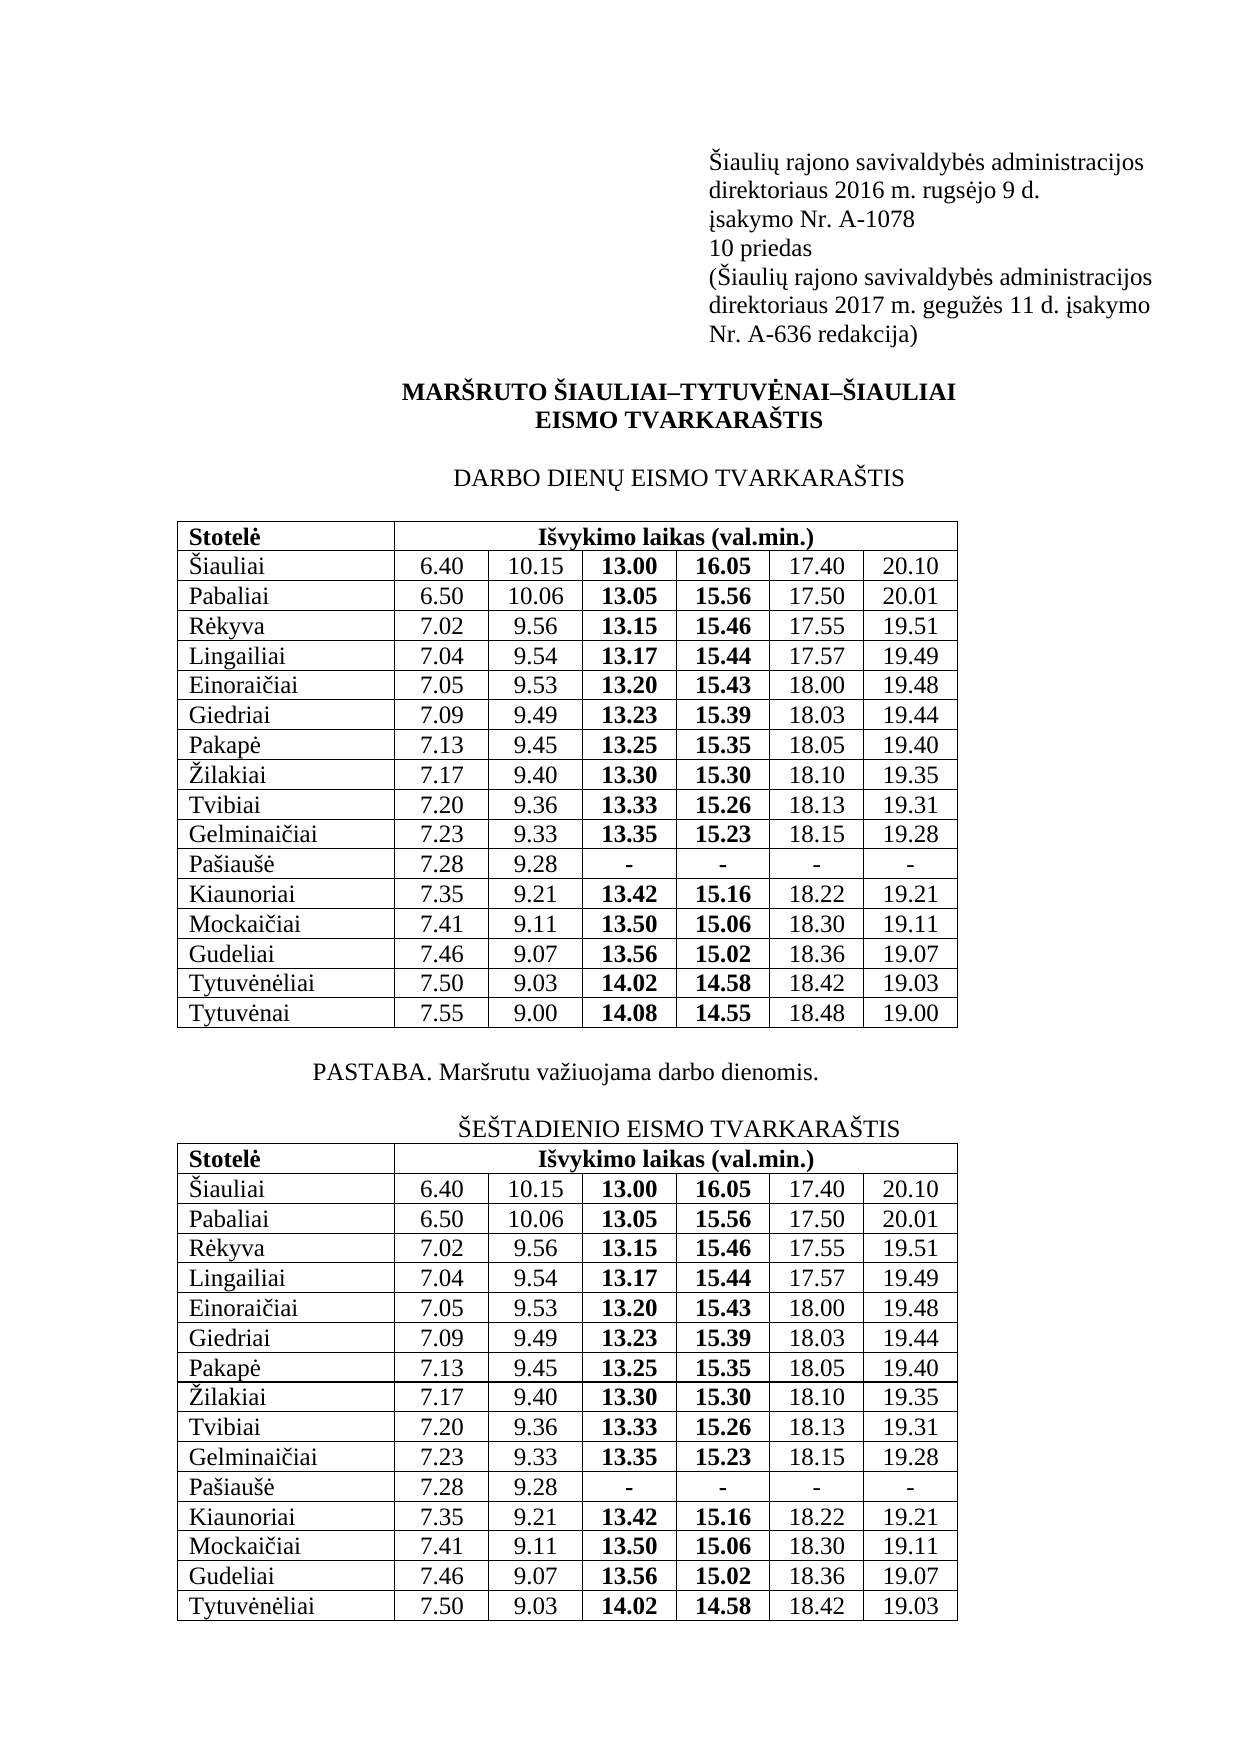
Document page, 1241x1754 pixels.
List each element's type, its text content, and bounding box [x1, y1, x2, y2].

table_cell 15.46 [677, 611, 769, 640]
table_cell 17.40 [770, 551, 863, 580]
table_cell Kiaunoriai [178, 1502, 394, 1530]
table_cell 17.55 [770, 611, 863, 640]
table_cell Giedriai [178, 700, 394, 729]
table_cell 19.35 [864, 760, 957, 789]
table_cell 16.05 [677, 551, 769, 580]
table_cell - [864, 1472, 957, 1501]
table_cell Pabaliai [178, 1204, 394, 1232]
text (Šiaulių rajono savivaldybės administracijos direktoriaus 2017 m. gegužės 11 d. įsakymo [709, 262, 1181, 319]
text PASTABA. Maršrutu važiuojama darbo dienomis. [177, 1057, 1181, 1086]
table_cell 15.06 [677, 909, 769, 938]
table_cell 18.42 [770, 1591, 863, 1620]
table_cell 16.05 [677, 1174, 769, 1203]
table_cell 9.28 [489, 849, 582, 878]
text įsakymo Nr. A-1078 [709, 204, 1181, 233]
table_cell 9.36 [489, 790, 582, 818]
table_cell 15.44 [677, 1263, 769, 1292]
table_cell 7.41 [395, 909, 488, 938]
table_cell 13.30 [583, 1383, 676, 1411]
table_cell 13.20 [583, 671, 676, 699]
table_cell 7.05 [395, 671, 488, 699]
table_cell 9.03 [489, 1591, 582, 1620]
table_cell 15.35 [677, 730, 769, 759]
table_cell 6.40 [395, 1174, 488, 1203]
text Nr. A-636 redakcija) [709, 319, 1181, 348]
table_cell 7.09 [395, 1323, 488, 1352]
table_cell 13.35 [583, 820, 676, 848]
table_cell 7.46 [395, 939, 488, 967]
table_cell 19.03 [864, 1591, 957, 1620]
table_cell Lingailiai [178, 641, 394, 669]
table_cell 18.13 [770, 790, 863, 818]
table_cell 7.46 [395, 1561, 488, 1590]
table_cell 13.42 [583, 1502, 676, 1530]
table_cell 19.11 [864, 909, 957, 938]
table_cell 9.07 [489, 1561, 582, 1590]
table_cell 7.02 [395, 1234, 488, 1262]
table_cell 17.50 [770, 581, 863, 610]
table_cell Žilakiai [178, 760, 394, 789]
text EISMO TVARKARAŠTIS [177, 406, 1181, 434]
table_cell 9.56 [489, 611, 582, 640]
table_cell 6.50 [395, 1204, 488, 1232]
table_cell 14.55 [677, 998, 769, 1027]
table_cell 15.35 [677, 1353, 769, 1381]
table_cell 13.20 [583, 1293, 676, 1322]
table_cell 19.07 [864, 939, 957, 967]
table_cell 13.56 [583, 1561, 676, 1590]
table_header Stotelė [178, 522, 394, 550]
table_cell 19.40 [864, 730, 957, 759]
table_cell 9.49 [489, 1323, 582, 1352]
table_cell 19.48 [864, 671, 957, 699]
table_cell 7.20 [395, 1412, 488, 1441]
table_cell 15.30 [677, 760, 769, 789]
table_cell Tytuvėnai [178, 998, 394, 1027]
table_cell 15.43 [677, 1293, 769, 1322]
table_cell 19.51 [864, 611, 957, 640]
table_cell 15.44 [677, 641, 769, 669]
table_cell 10.15 [489, 551, 582, 580]
table_cell 18.22 [770, 1502, 863, 1530]
table_cell 10.06 [489, 1204, 582, 1232]
table_cell Šiauliai [178, 551, 394, 580]
table_cell 20.01 [864, 581, 957, 610]
table_cell 18.22 [770, 879, 863, 908]
table_cell 18.05 [770, 1353, 863, 1381]
table_cell 18.15 [770, 820, 863, 848]
table_cell 7.35 [395, 879, 488, 908]
text DARBO DIENŲ EISMO TVARKARAŠTIS [177, 463, 1181, 492]
table_cell 14.08 [583, 998, 676, 1027]
table_cell 14.58 [677, 1591, 769, 1620]
table_cell 7.35 [395, 1502, 488, 1530]
table_cell 13.42 [583, 879, 676, 908]
table_cell 19.40 [864, 1353, 957, 1381]
table_cell 9.36 [489, 1412, 582, 1441]
table_cell 19.21 [864, 1502, 957, 1530]
table_cell Gudeliai [178, 939, 394, 967]
table_cell 18.30 [770, 909, 863, 938]
table_cell 9.00 [489, 998, 582, 1027]
table_cell Tvibiai [178, 1412, 394, 1441]
table_cell Tytuvėnėliai [178, 1591, 394, 1620]
table_cell - [677, 1472, 769, 1501]
table_cell 19.31 [864, 790, 957, 818]
table_cell 19.03 [864, 969, 957, 997]
table_cell 7.50 [395, 1591, 488, 1620]
table_cell 15.43 [677, 671, 769, 699]
table_cell 9.33 [489, 820, 582, 848]
table_cell 18.36 [770, 939, 863, 967]
table_cell - [677, 849, 769, 878]
table_cell 7.13 [395, 1353, 488, 1381]
table_cell 7.23 [395, 820, 488, 848]
table_cell 19.21 [864, 879, 957, 908]
table_cell 13.00 [583, 1174, 676, 1203]
table_header Išvykimo laikas (val.min.) [395, 522, 957, 550]
table_cell Šiauliai [178, 1174, 394, 1203]
table_cell 7.28 [395, 1472, 488, 1501]
table_cell Rėkyva [178, 1234, 394, 1262]
table_cell Pakapė [178, 730, 394, 759]
text MARŠRUTO ŠIAULIAI–TYTUVĖNAI–ŠIAULIAI [177, 377, 1181, 406]
table_cell 15.02 [677, 939, 769, 967]
table_cell 9.56 [489, 1234, 582, 1262]
table_cell 20.01 [864, 1204, 957, 1232]
table_cell 13.50 [583, 909, 676, 938]
table_cell 13.35 [583, 1442, 676, 1471]
table_cell 15.16 [677, 879, 769, 908]
table_cell 7.50 [395, 969, 488, 997]
table_cell 9.40 [489, 1383, 582, 1411]
table_cell 13.17 [583, 641, 676, 669]
text ŠEŠTADIENIO EISMO TVARKARAŠTIS [177, 1114, 1181, 1143]
table_cell Lingailiai [178, 1263, 394, 1292]
table_cell Pabaliai [178, 581, 394, 610]
table_cell 9.40 [489, 760, 582, 789]
table_cell 15.06 [677, 1531, 769, 1560]
table_cell 13.23 [583, 700, 676, 729]
table_cell 18.15 [770, 1442, 863, 1471]
table_cell 9.11 [489, 1531, 582, 1560]
table_cell Mockaičiai [178, 1531, 394, 1560]
table_cell 18.48 [770, 998, 863, 1027]
table_cell Žilakiai [178, 1383, 394, 1411]
table_cell Pašiaušė [178, 849, 394, 878]
table_cell Kiaunoriai [178, 879, 394, 908]
table_cell Gelminaičiai [178, 1442, 394, 1471]
table_cell 13.05 [583, 1204, 676, 1232]
table_cell - [770, 849, 863, 878]
table_cell 6.50 [395, 581, 488, 610]
table_cell 9.54 [489, 1263, 582, 1292]
table_cell 20.10 [864, 551, 957, 580]
table_cell 19.48 [864, 1293, 957, 1322]
table_cell 15.26 [677, 1412, 769, 1441]
table_cell 19.49 [864, 1263, 957, 1292]
table_cell Einoraičiai [178, 1293, 394, 1322]
table_cell 18.00 [770, 671, 863, 699]
table_cell Rėkyva [178, 611, 394, 640]
table_cell 10.06 [489, 581, 582, 610]
table_cell 7.23 [395, 1442, 488, 1471]
table_cell 9.11 [489, 909, 582, 938]
table_cell 15.39 [677, 1323, 769, 1352]
table_cell - [583, 1472, 676, 1501]
table_header Išvykimo laikas (val.min.) [395, 1144, 957, 1173]
table_cell 7.04 [395, 1263, 488, 1292]
table_cell 9.07 [489, 939, 582, 967]
table_cell 9.21 [489, 879, 582, 908]
table_cell 7.05 [395, 1293, 488, 1322]
table_cell 6.40 [395, 551, 488, 580]
table_cell 9.28 [489, 1472, 582, 1501]
table_cell 18.42 [770, 969, 863, 997]
table_cell 15.23 [677, 820, 769, 848]
table_cell 13.15 [583, 611, 676, 640]
table_cell 15.56 [677, 581, 769, 610]
table_cell 13.00 [583, 551, 676, 580]
table_cell Gudeliai [178, 1561, 394, 1590]
table_cell 13.17 [583, 1263, 676, 1292]
table_cell 17.57 [770, 641, 863, 669]
table_cell 18.30 [770, 1531, 863, 1560]
table_cell 15.23 [677, 1442, 769, 1471]
table_cell 15.26 [677, 790, 769, 818]
table_cell 13.23 [583, 1323, 676, 1352]
table_cell 18.36 [770, 1561, 863, 1590]
table_cell Einoraičiai [178, 671, 394, 699]
table_cell 13.33 [583, 1412, 676, 1441]
table_cell 9.45 [489, 1353, 582, 1381]
table_cell 17.57 [770, 1263, 863, 1292]
table_cell Mockaičiai [178, 909, 394, 938]
table_cell 7.09 [395, 700, 488, 729]
table_cell 15.39 [677, 700, 769, 729]
table_cell 9.21 [489, 1502, 582, 1530]
table_cell 18.10 [770, 760, 863, 789]
table_cell 15.30 [677, 1383, 769, 1411]
table_cell Gelminaičiai [178, 820, 394, 848]
table_cell 17.40 [770, 1174, 863, 1203]
table_cell 19.28 [864, 1442, 957, 1471]
table_cell Tytuvėnėliai [178, 969, 394, 997]
table_cell 7.17 [395, 1383, 488, 1411]
table_cell 20.10 [864, 1174, 957, 1203]
table_cell 13.15 [583, 1234, 676, 1262]
table_cell Pašiaušė [178, 1472, 394, 1501]
table_cell 18.03 [770, 1323, 863, 1352]
table_cell 19.28 [864, 820, 957, 848]
table_cell 13.30 [583, 760, 676, 789]
table_cell 9.33 [489, 1442, 582, 1471]
table_cell 18.13 [770, 1412, 863, 1441]
table_cell 14.02 [583, 969, 676, 997]
table_cell 18.03 [770, 700, 863, 729]
table_cell 15.46 [677, 1234, 769, 1262]
table_cell 9.54 [489, 641, 582, 669]
table_cell Giedriai [178, 1323, 394, 1352]
table_cell 9.03 [489, 969, 582, 997]
table_cell 7.28 [395, 849, 488, 878]
table_cell 9.45 [489, 730, 582, 759]
table_cell 14.58 [677, 969, 769, 997]
text 10 priedas [709, 233, 1181, 262]
table_cell 19.35 [864, 1383, 957, 1411]
table_cell 9.49 [489, 700, 582, 729]
table_cell 13.25 [583, 730, 676, 759]
table_cell 17.55 [770, 1234, 863, 1262]
table_cell 7.02 [395, 611, 488, 640]
table_cell 14.02 [583, 1591, 676, 1620]
table_cell 13.56 [583, 939, 676, 967]
table_cell 7.17 [395, 760, 488, 789]
table_cell 9.53 [489, 1293, 582, 1322]
table_cell 10.15 [489, 1174, 582, 1203]
table_cell 17.50 [770, 1204, 863, 1232]
table_cell - [583, 849, 676, 878]
table_cell 9.53 [489, 671, 582, 699]
text Šiaulių rajono savivaldybės administracijos direktoriaus 2016 m. rugsėjo 9 d. [709, 147, 1181, 204]
table_cell 19.49 [864, 641, 957, 669]
table_cell 19.51 [864, 1234, 957, 1262]
table_cell 19.11 [864, 1531, 957, 1560]
table_cell - [770, 1472, 863, 1501]
table_cell 7.41 [395, 1531, 488, 1560]
table_cell 15.56 [677, 1204, 769, 1232]
table_cell 19.31 [864, 1412, 957, 1441]
table_cell 7.20 [395, 790, 488, 818]
table_cell 18.00 [770, 1293, 863, 1322]
table_cell 19.44 [864, 700, 957, 729]
table_cell 7.55 [395, 998, 488, 1027]
table_cell 15.16 [677, 1502, 769, 1530]
table_cell Tvibiai [178, 790, 394, 818]
table_cell 13.50 [583, 1531, 676, 1560]
table_cell - [864, 849, 957, 878]
table_cell 19.00 [864, 998, 957, 1027]
table_cell 18.10 [770, 1383, 863, 1411]
table_header Stotelė [178, 1144, 394, 1173]
table_cell 19.07 [864, 1561, 957, 1590]
table_cell Pakapė [178, 1353, 394, 1381]
table_cell 18.05 [770, 730, 863, 759]
table_cell 19.44 [864, 1323, 957, 1352]
table_cell 13.33 [583, 790, 676, 818]
table_cell 7.13 [395, 730, 488, 759]
table_cell 13.25 [583, 1353, 676, 1381]
table_cell 13.05 [583, 581, 676, 610]
table_cell 7.04 [395, 641, 488, 669]
table_cell 15.02 [677, 1561, 769, 1590]
